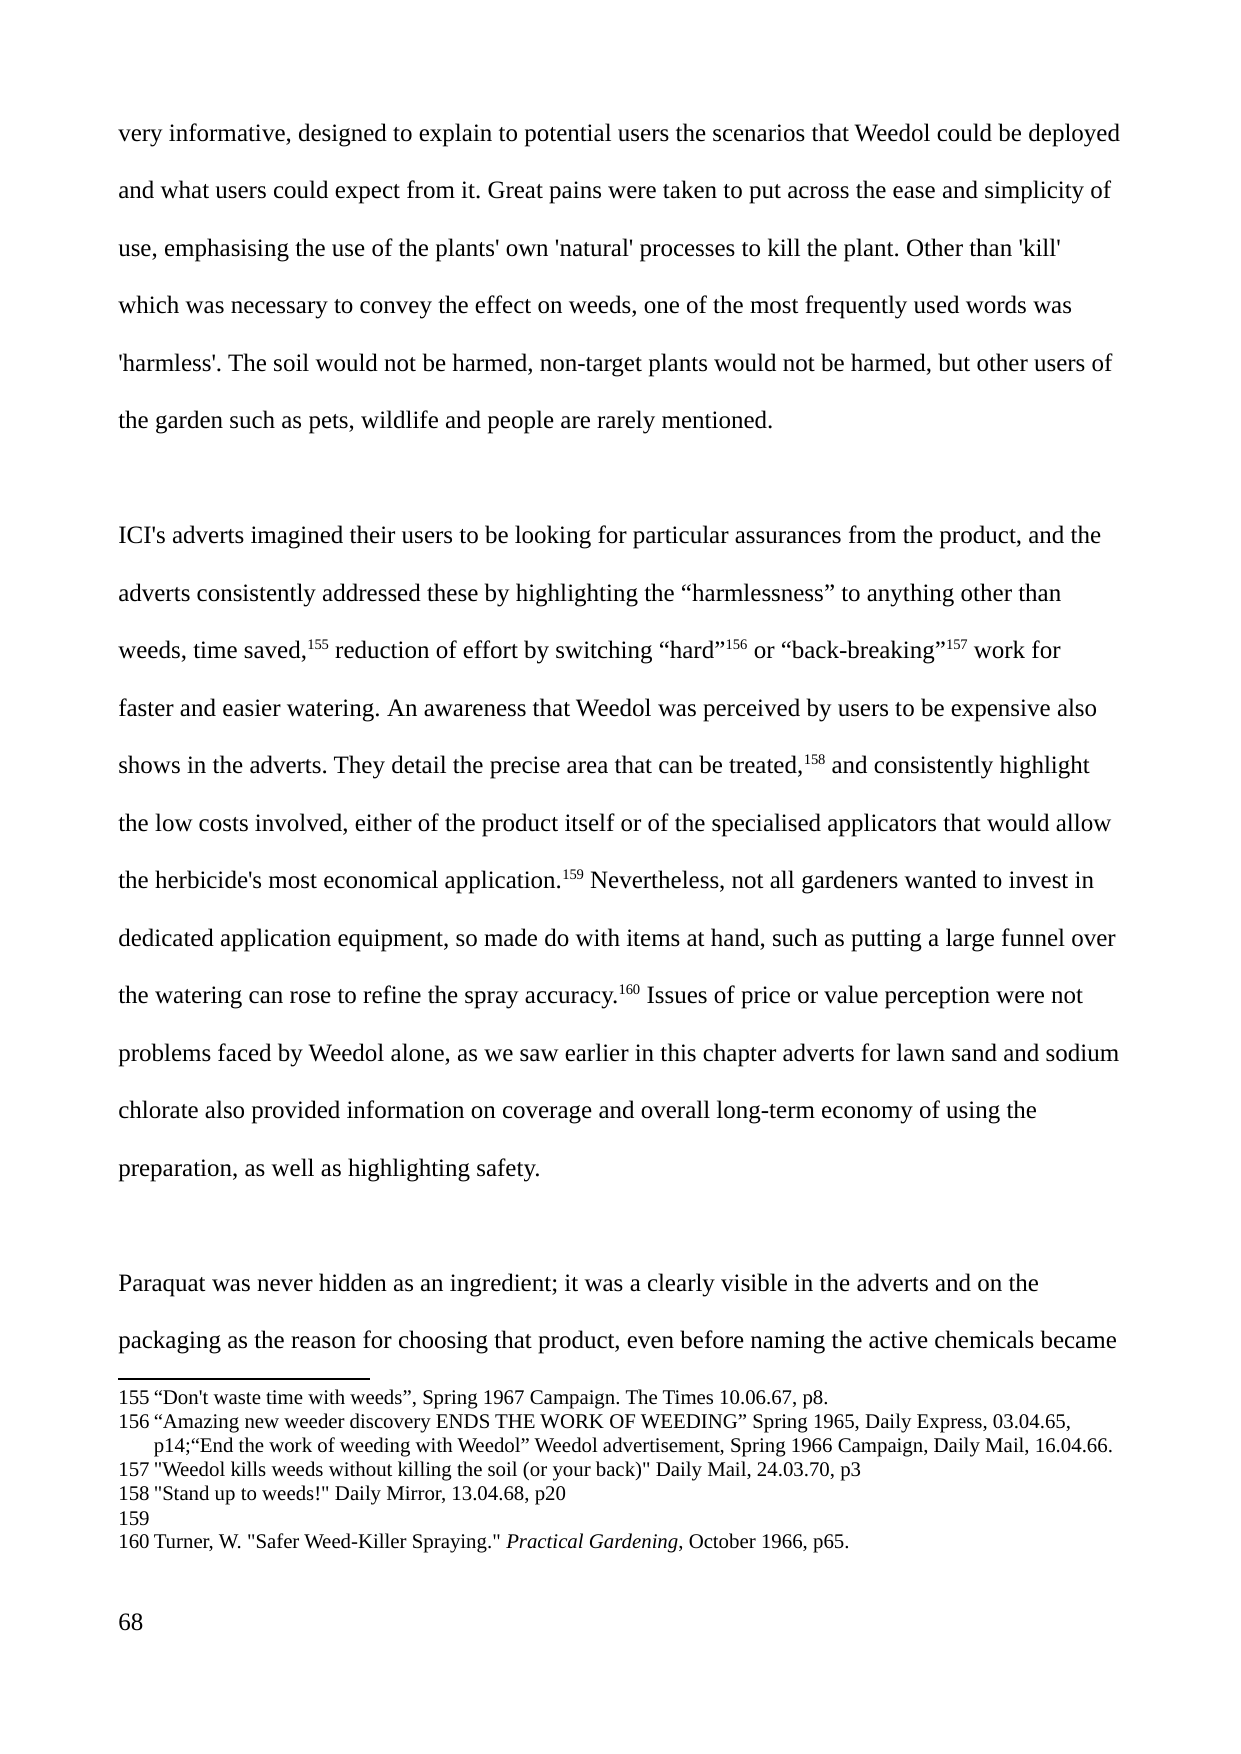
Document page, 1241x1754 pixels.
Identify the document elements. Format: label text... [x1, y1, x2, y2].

text “Don't waste time with weeds”, Spring 1967 Campaign. The Times 10.06.67, p8. [118, 1385, 1122, 1409]
text "Stand up to weeds!" Daily Mirror, 13.04.68, p20 [118, 1481, 1122, 1505]
text ICI's adverts imagined their users to be looking for particular assurances from the product, and the adverts consistently addressed these by highlighting the “harmlessness” to anything other than weeds, time saved, reduction of effort by switching “hard” or “back-breaking” work for faster and easier watering. An awareness that Weedol was perceived by users to be expensive also shows in the adverts. They detail the precise area that can be treated, and consistently highlight the low costs involved, either of the product itself or of the specialised applicators that would allow the herbicide's most economical application. Nevertheless, not all gardeners wanted to invest in dedicated application equipment, so made do with items at hand, such as putting a large funnel over the watering can rose to refine the spray accuracy. Issues of price or value perception were not problems faced by Weedol alone, as we saw earlier in this chapter adverts for lawn sand and sodium chlorate also provided information on coverage and overall long-term economy of using the preparation, as well as highlighting safety. [118, 521, 1122, 1182]
text “Amazing new weeder discovery ENDS THE WORK OF WEEDING” Spring 1965, Daily Express, 03.04.65, p14;“End the work of weeding with Weedol” Weedol advertisement, Spring 1966 Campaign, Daily Mail, 16.04.66. [118, 1409, 1122, 1457]
text very informative, designed to explain to potential users the scenarios that Weedol could be deployed and what users could expect from it. Great pains were taken to put across the ease and simplicity of use, emphasising the use of the plants' own 'natural' processes to kill the plant. Other than 'kill' which was necessary to convey the effect on weeds, one of the most frequently used words was 'harmless'. The soil would not be harmed, non-target plants would not be harmed, but other users of the garden such as pets, wildlife and people are rarely mentioned. [118, 118, 1122, 434]
text Turner, W. "Safer Weed-Killer Spraying." Practical Gardening, October 1966, p65. [118, 1529, 1122, 1553]
text Paraquat was never hidden as an ingredient; it was a clearly visible in the adverts and on the packaging as the reason for choosing that product, even before naming the active chemicals became [118, 1268, 1122, 1354]
text "Weedol kills weeds without killing the soil (or your back)" Daily Mail, 24.03.70, p3 [118, 1457, 1122, 1481]
